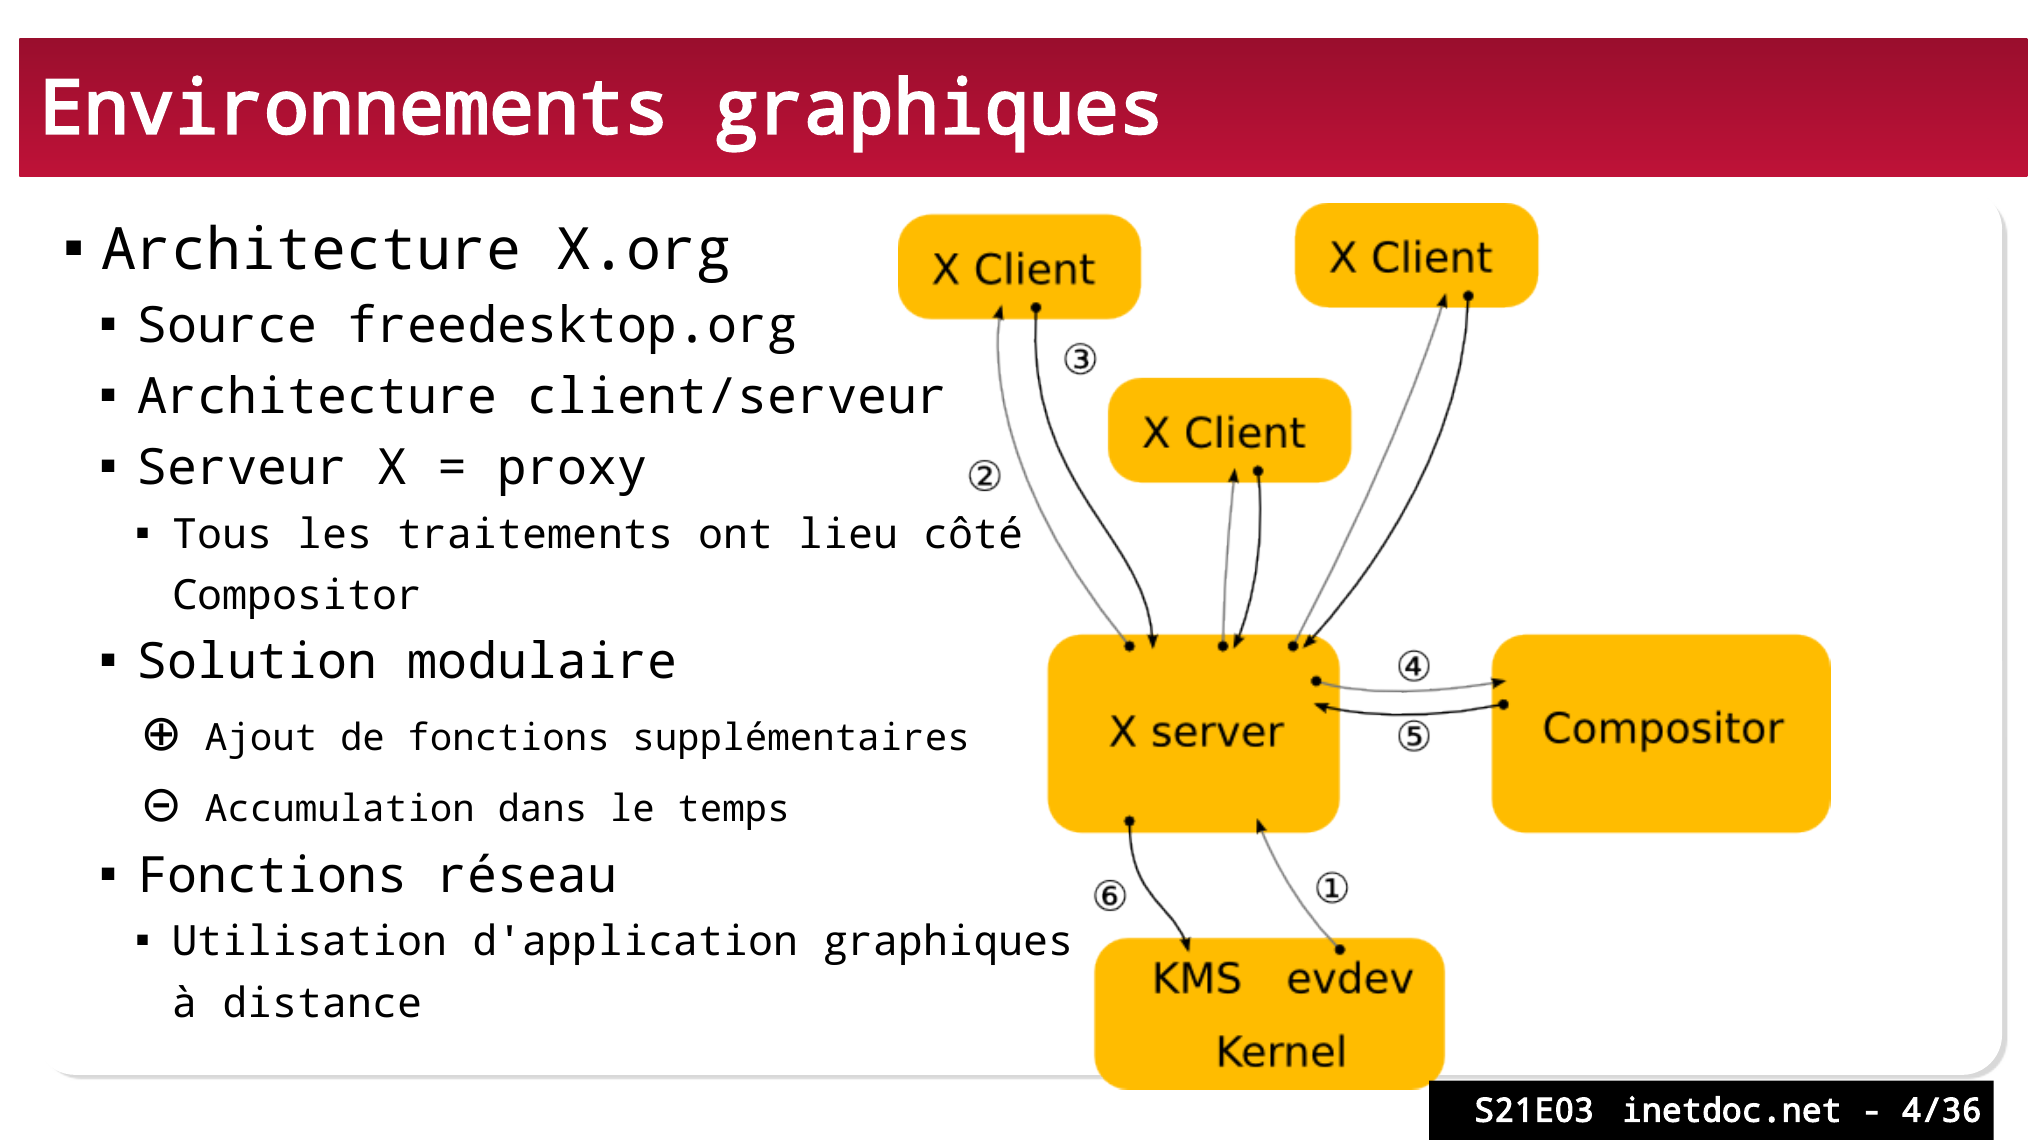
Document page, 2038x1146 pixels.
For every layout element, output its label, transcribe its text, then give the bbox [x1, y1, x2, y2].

text_box Architecture X.org Source freedesktop.org Architecture client/serveur Serveur X = proxy Tous les traitements ont lieu côté Compositor Solution modulaire ⊕ Ajout de fonctions supplémentaires ⊝ Accumulation dans le temps Fonctions réseau Utilisation d'application graphiques à distance [35, 188, 2003, 1075]
picture [898, 203, 1831, 1090]
text_box S21E03 inetdoc.net - <numéro>/36 [1429, 1080, 1994, 1140]
text_box Environnements graphiques [19, 38, 2028, 177]
